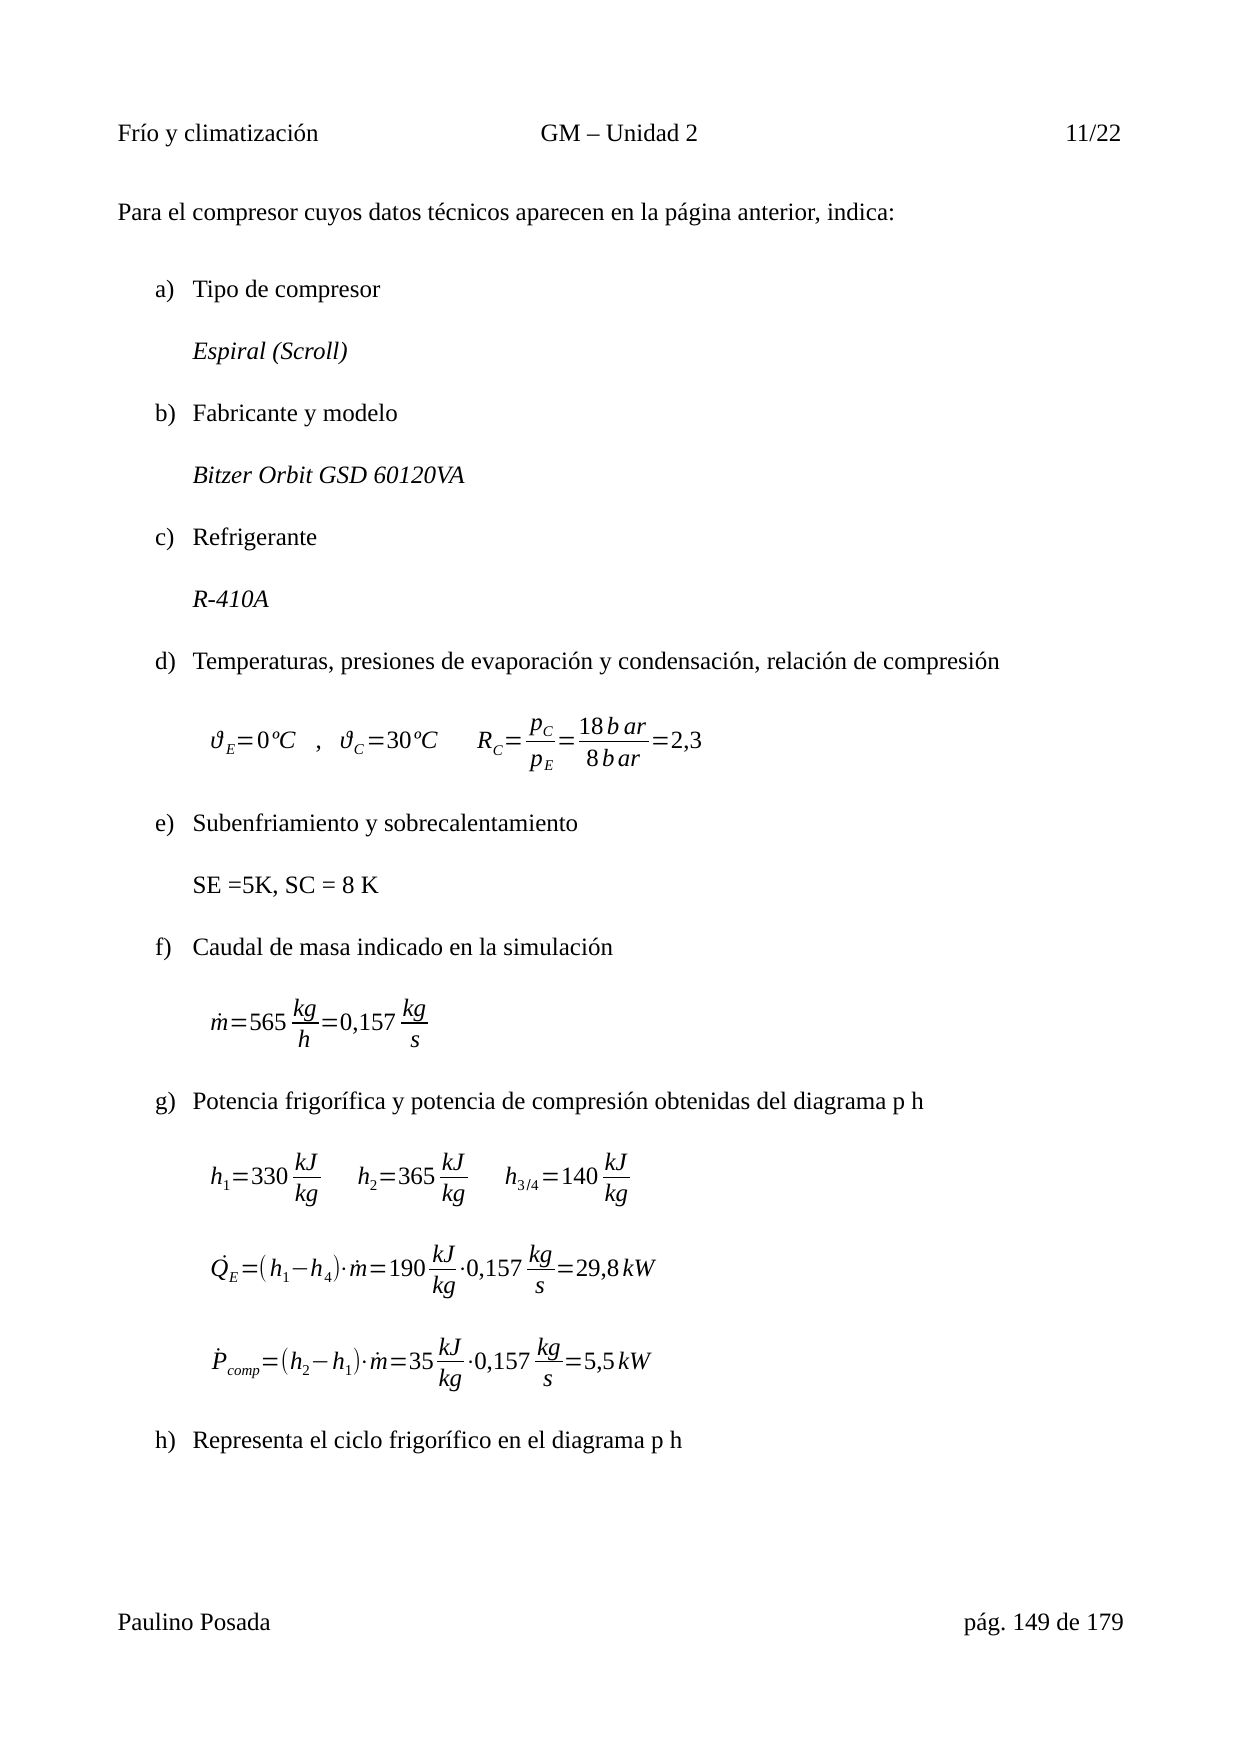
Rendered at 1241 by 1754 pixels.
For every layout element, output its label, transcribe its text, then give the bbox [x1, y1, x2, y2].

list Refrigerante [155, 522, 1123, 551]
list Fabricante y modelo [155, 398, 1123, 427]
list Bitzer Orbit GSD 60120VA [155, 460, 1123, 489]
list Tipo de compresor [155, 274, 1123, 302]
list Caudal de masa indicado en la simulación [155, 932, 1123, 961]
list Espiral (Scroll) [155, 336, 1123, 364]
list R-410A [155, 584, 1123, 613]
list Representa el ciclo frigorífico en el diagrama p h [155, 1425, 1123, 1454]
list Subenfriamiento y sobrecalentamiento [155, 808, 1123, 837]
text Para el compresor cuyos datos técnicos aparecen en la página anterior, indica: [117, 197, 1123, 226]
list , [155, 708, 1123, 774]
list SE =5K, SC = 8 K [155, 870, 1123, 899]
list Temperaturas, presiones de evaporación y condensación, relación de compresión [155, 646, 1123, 675]
list Potencia frigorífica y potencia de compresión obtenidas del diagrama p h [155, 1086, 1123, 1115]
